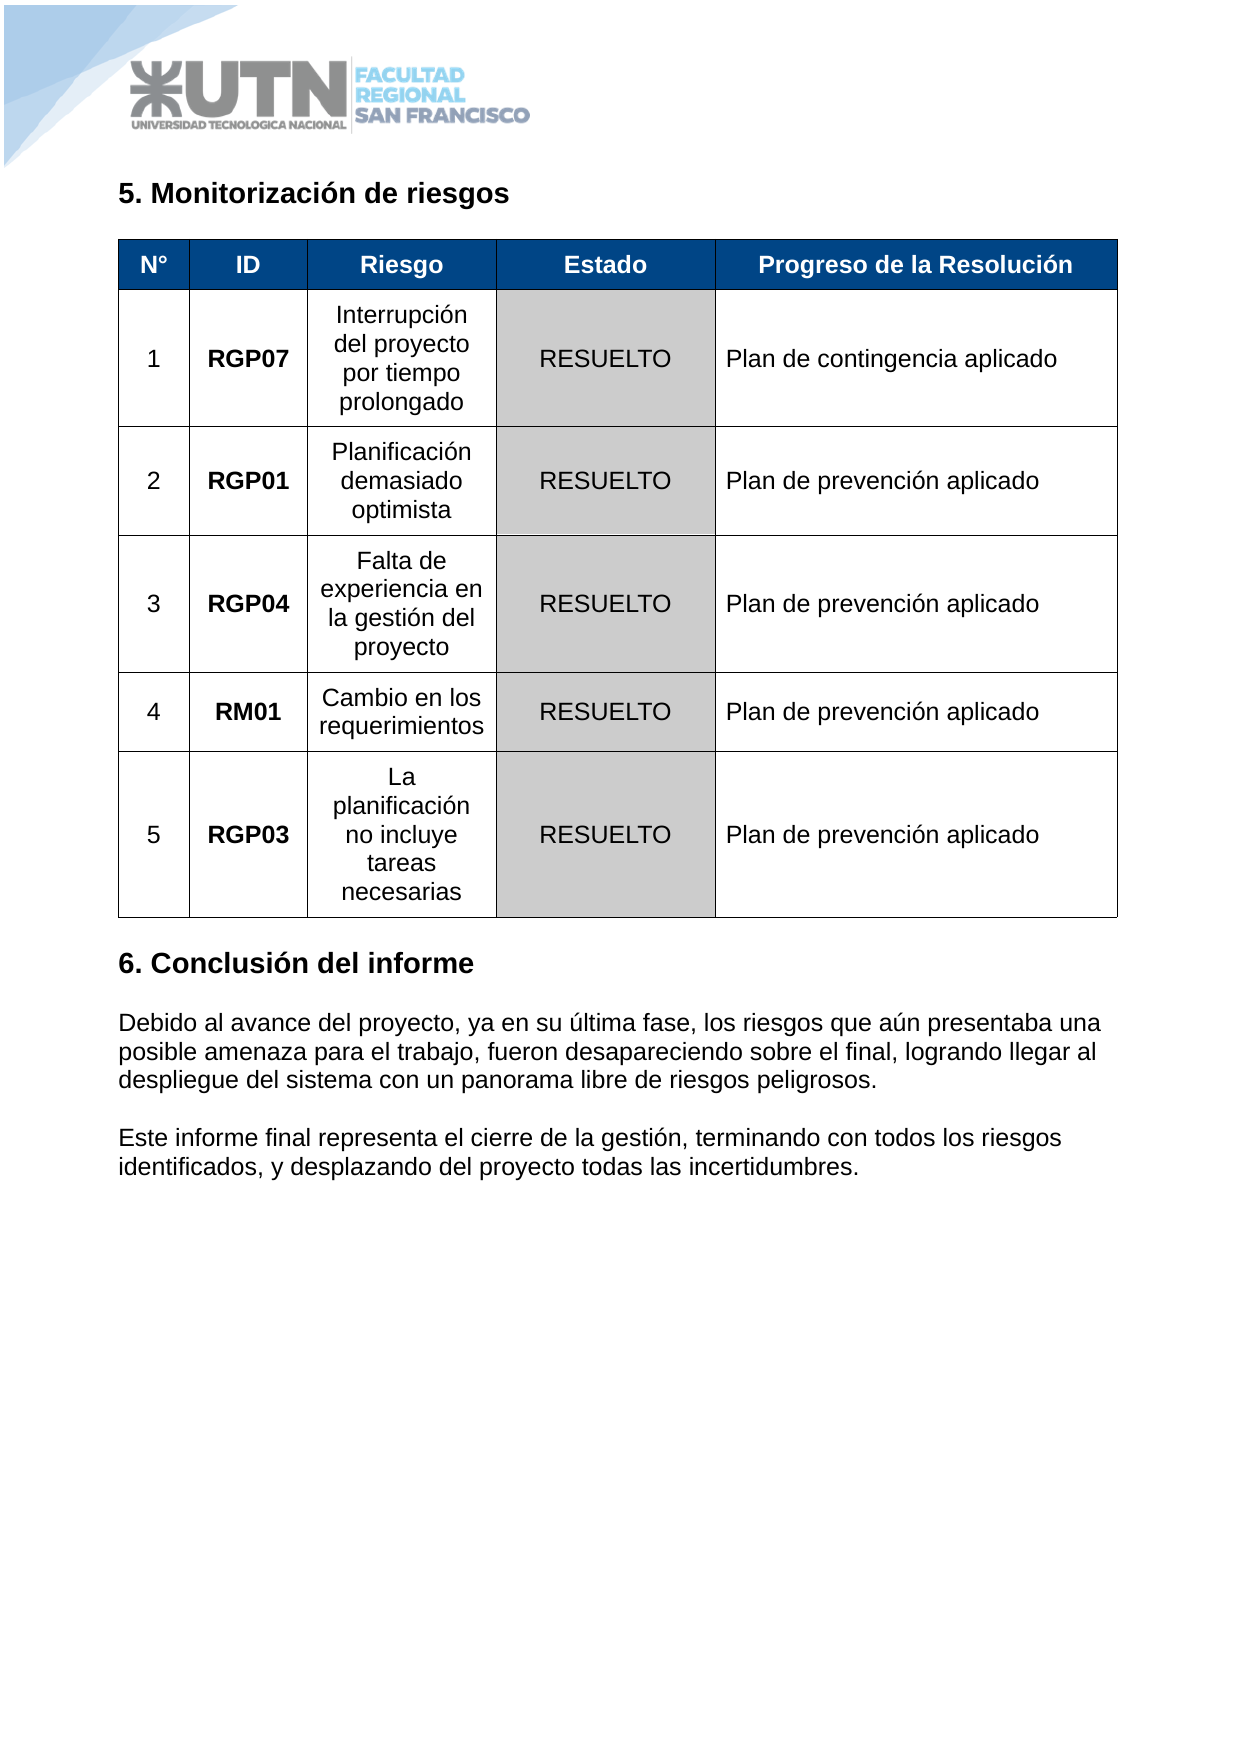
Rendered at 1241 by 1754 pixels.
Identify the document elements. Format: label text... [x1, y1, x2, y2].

table_cell Plan de prevención aplicado [716, 752, 1117, 917]
table_cell Planificación demasiado optimista [308, 427, 496, 534]
table_cell RESUELTO [497, 290, 715, 426]
table_cell La planificación no incluye tareas necesarias [308, 752, 496, 917]
table_cell Plan de contingencia aplicado [716, 290, 1117, 426]
text Este informe final representa el cierre de la gestión, terminando con todos los riesgos identificados, y desplazando del proyecto todas las incertidumbres. [118, 1123, 1122, 1180]
table_cell Cambio en los requerimientos [308, 673, 496, 751]
table_cell 1 [119, 290, 189, 426]
table_cell 3 [119, 536, 189, 672]
table_cell 2 [119, 427, 189, 534]
text Debido al avance del proyecto, ya en su última fase, los riesgos que aún presentaba una posible amenaza para el trabajo, fueron desapareciendo sobre el final, logrando llegar al despliegue del sistema con un panorama libre de riesgos peligrosos. [118, 1008, 1122, 1094]
table_cell Plan de prevención aplicado [716, 673, 1117, 751]
table_cell Falta de experiencia en la gestión del proyecto [308, 536, 496, 672]
table_cell RESUELTO [497, 752, 715, 917]
picture [3, 5, 532, 169]
table_cell 4 [119, 673, 189, 751]
text 5. Monitorización de riesgos [118, 176, 1122, 210]
table_cell RGP04 [190, 536, 307, 672]
table_cell RESUELTO [497, 536, 715, 672]
table_cell RESUELTO [497, 673, 715, 751]
table_header Riesgo [308, 240, 496, 289]
table_header Progreso de la Resolución [716, 240, 1117, 289]
text 6. Conclusión del informe [118, 946, 1122, 979]
table_cell RGP07 [190, 290, 307, 426]
table_cell 5 [119, 752, 189, 917]
table_cell RESUELTO [497, 427, 715, 534]
table_cell Plan de prevención aplicado [716, 427, 1117, 534]
table_cell Plan de prevención aplicado [716, 536, 1117, 672]
table_header Estado [497, 240, 715, 289]
table_cell RM01 [190, 673, 307, 751]
table_cell Interrupción del proyecto por tiempo prolongado [308, 290, 496, 426]
table_header ID [190, 240, 307, 289]
table_header N° [119, 240, 189, 289]
table_cell RGP03 [190, 752, 307, 917]
table_cell RGP01 [190, 427, 307, 534]
